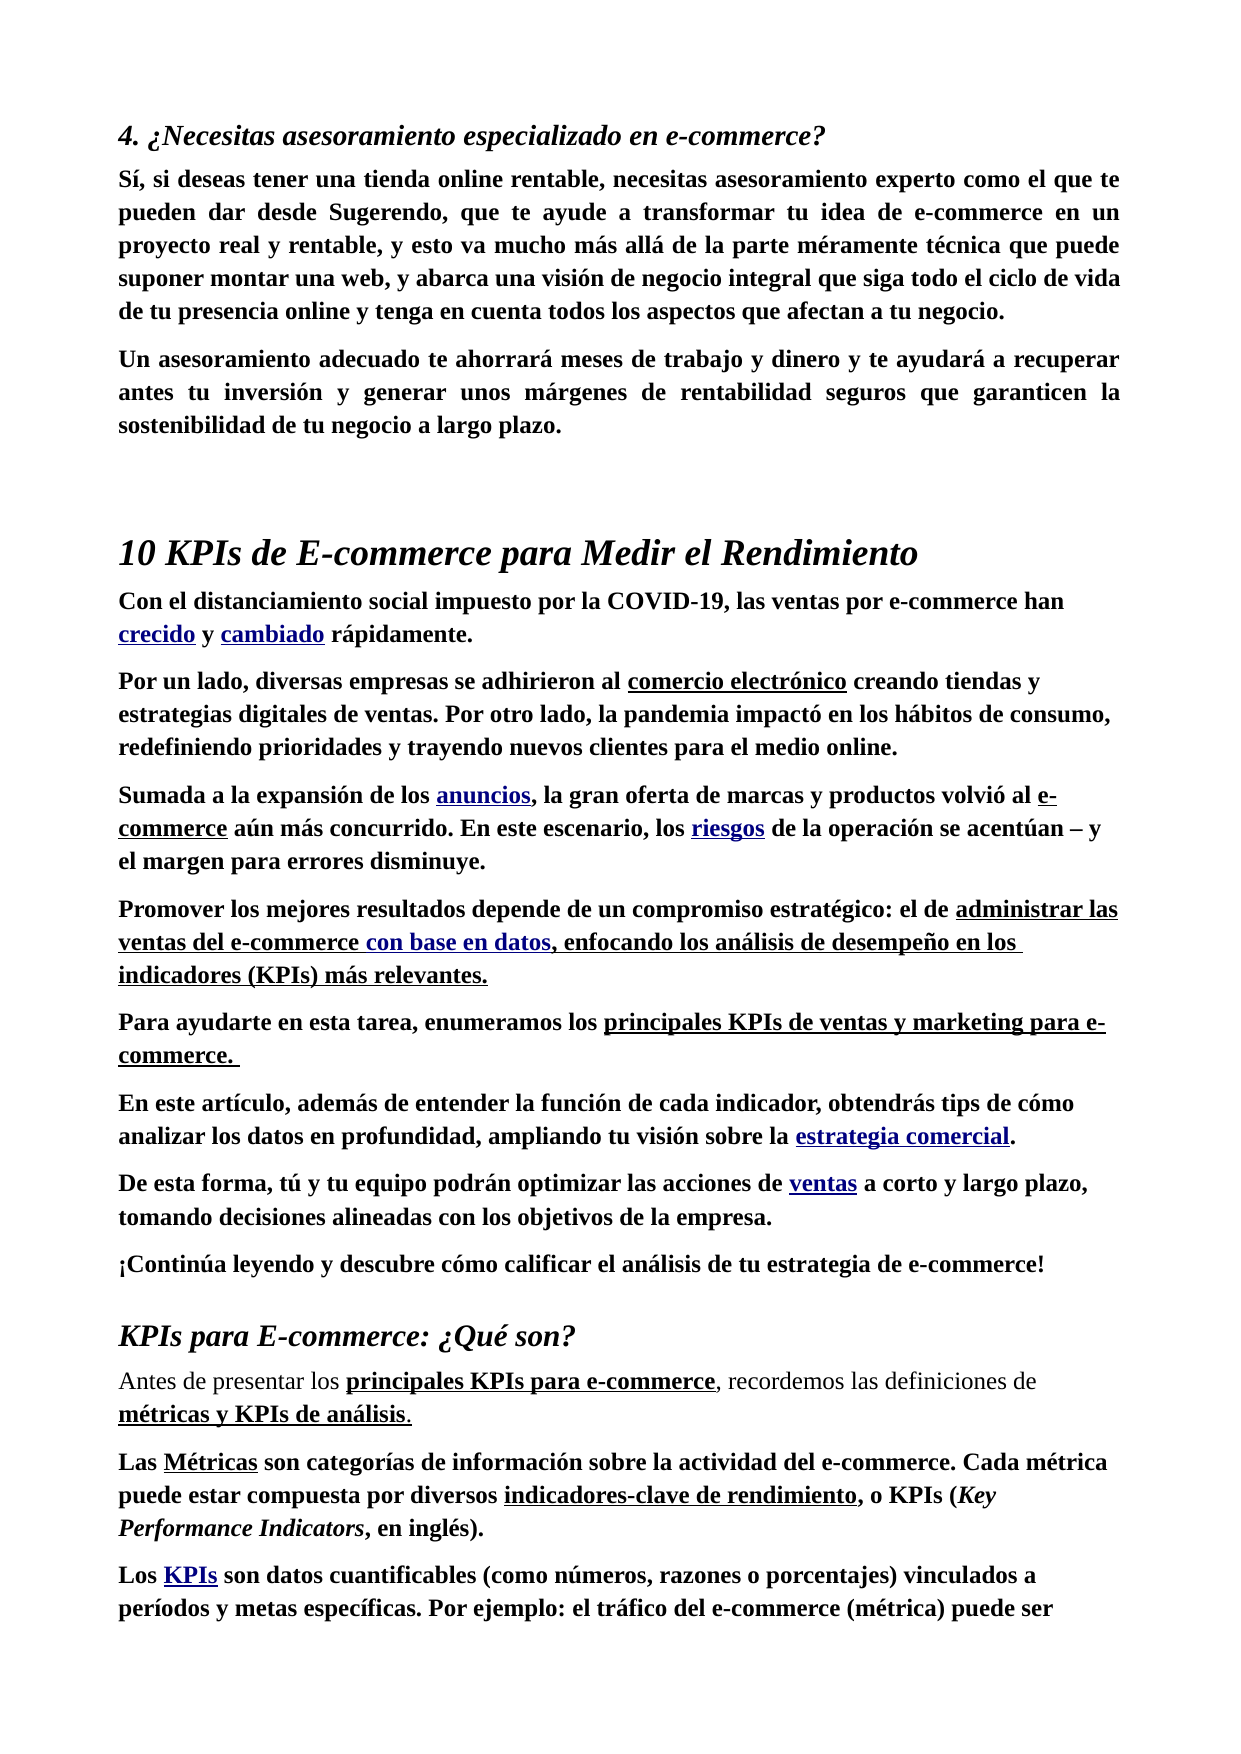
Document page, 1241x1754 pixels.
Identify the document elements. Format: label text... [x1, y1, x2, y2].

text Con el distanciamiento social impuesto por la COVID-19, las ventas por e-commerce han crecido y cambiado rápidamente. [118, 586, 1122, 647]
text Sumada a la expansión de los anuncios, la gran oferta de marcas y productos volvió al e-commerce aún más concurrido. En este escenario, los riesgos de la operación se acentúan – y el margen para errores disminuye. [118, 780, 1122, 875]
text ¡Continúa leyendo y descubre cómo calificar el análisis de tu estrategia de e-commerce! [118, 1249, 1122, 1278]
text Sí, si deseas tener una tienda online rentable, necesitas asesoramiento experto como el que te pueden dar desde Sugerendo, que te ayude a transformar tu idea de e-commerce en un proyecto real y rentable, y esto va mucho más allá de la parte méramente técnica que puede suponer montar una web, y abarca una visión de negocio integral que siga todo el ciclo de vida de tu presencia online y tenga en cuenta todos los aspectos que afectan a tu negocio. [118, 164, 1122, 325]
subtitle 4. ¿Necesitas asesoramiento especializado en e-commerce? [118, 118, 1122, 152]
text Los KPIs son datos cuantificables (como números, razones o porcentajes) vinculados a períodos y metas específicas. Por ejemplo: el tráfico del e-commerce (métrica) puede ser [118, 1560, 1122, 1622]
subtitle KPIs para E-commerce: ¿Qué son? [118, 1318, 1122, 1353]
text Por un lado, diversas empresas se adhirieron al comercio electrónico creando tiendas y estrategias digitales de ventas. Por otro lado, la pandemia impactó en los hábitos de consumo, redefiniendo prioridades y trayendo nuevos clientes para el medio online. [118, 666, 1122, 761]
text En este artículo, además de entender la función de cada indicador, obtendrás tips de cómo analizar los datos en profundidad, ampliando tu visión sobre la estrategia comercial. [118, 1088, 1122, 1150]
text Un asesoramiento adecuado te ahorrará meses de trabajo y dinero y te ayudará a recuperar antes tu inversión y generar unos márgenes de rentabilidad seguros que garanticen la sostenibilidad de tu negocio a largo plazo. [118, 344, 1122, 439]
text Para ayudarte en esta tarea, enumeramos los principales KPIs de ventas y marketing para e-commerce. [118, 1007, 1122, 1069]
text Promover los mejores resultados depende de un compromiso estratégico: el de administrar las ventas del e-commerce con base en datos, enfocando los análisis de desempeño en los indicadores (KPIs) más relevantes. [118, 894, 1122, 988]
subtitle 10 KPIs de E-commerce para Medir el Rendimiento [118, 530, 1122, 573]
text Las Métricas son categorías de información sobre la actividad del e-commerce. Cada métrica puede estar compuesta por diversos indicadores-clave de rendimiento, o KPIs (Key Performance Indicators, en inglés). [118, 1447, 1122, 1541]
text De esta forma, tú y tu equipo podrán optimizar las acciones de ventas a corto y largo plazo, tomando decisiones alineadas con los objetivos de la empresa. [118, 1168, 1122, 1230]
text Antes de presentar los principales KPIs para e-commerce, recordemos las definiciones de métricas y KPIs de análisis. [118, 1366, 1122, 1428]
